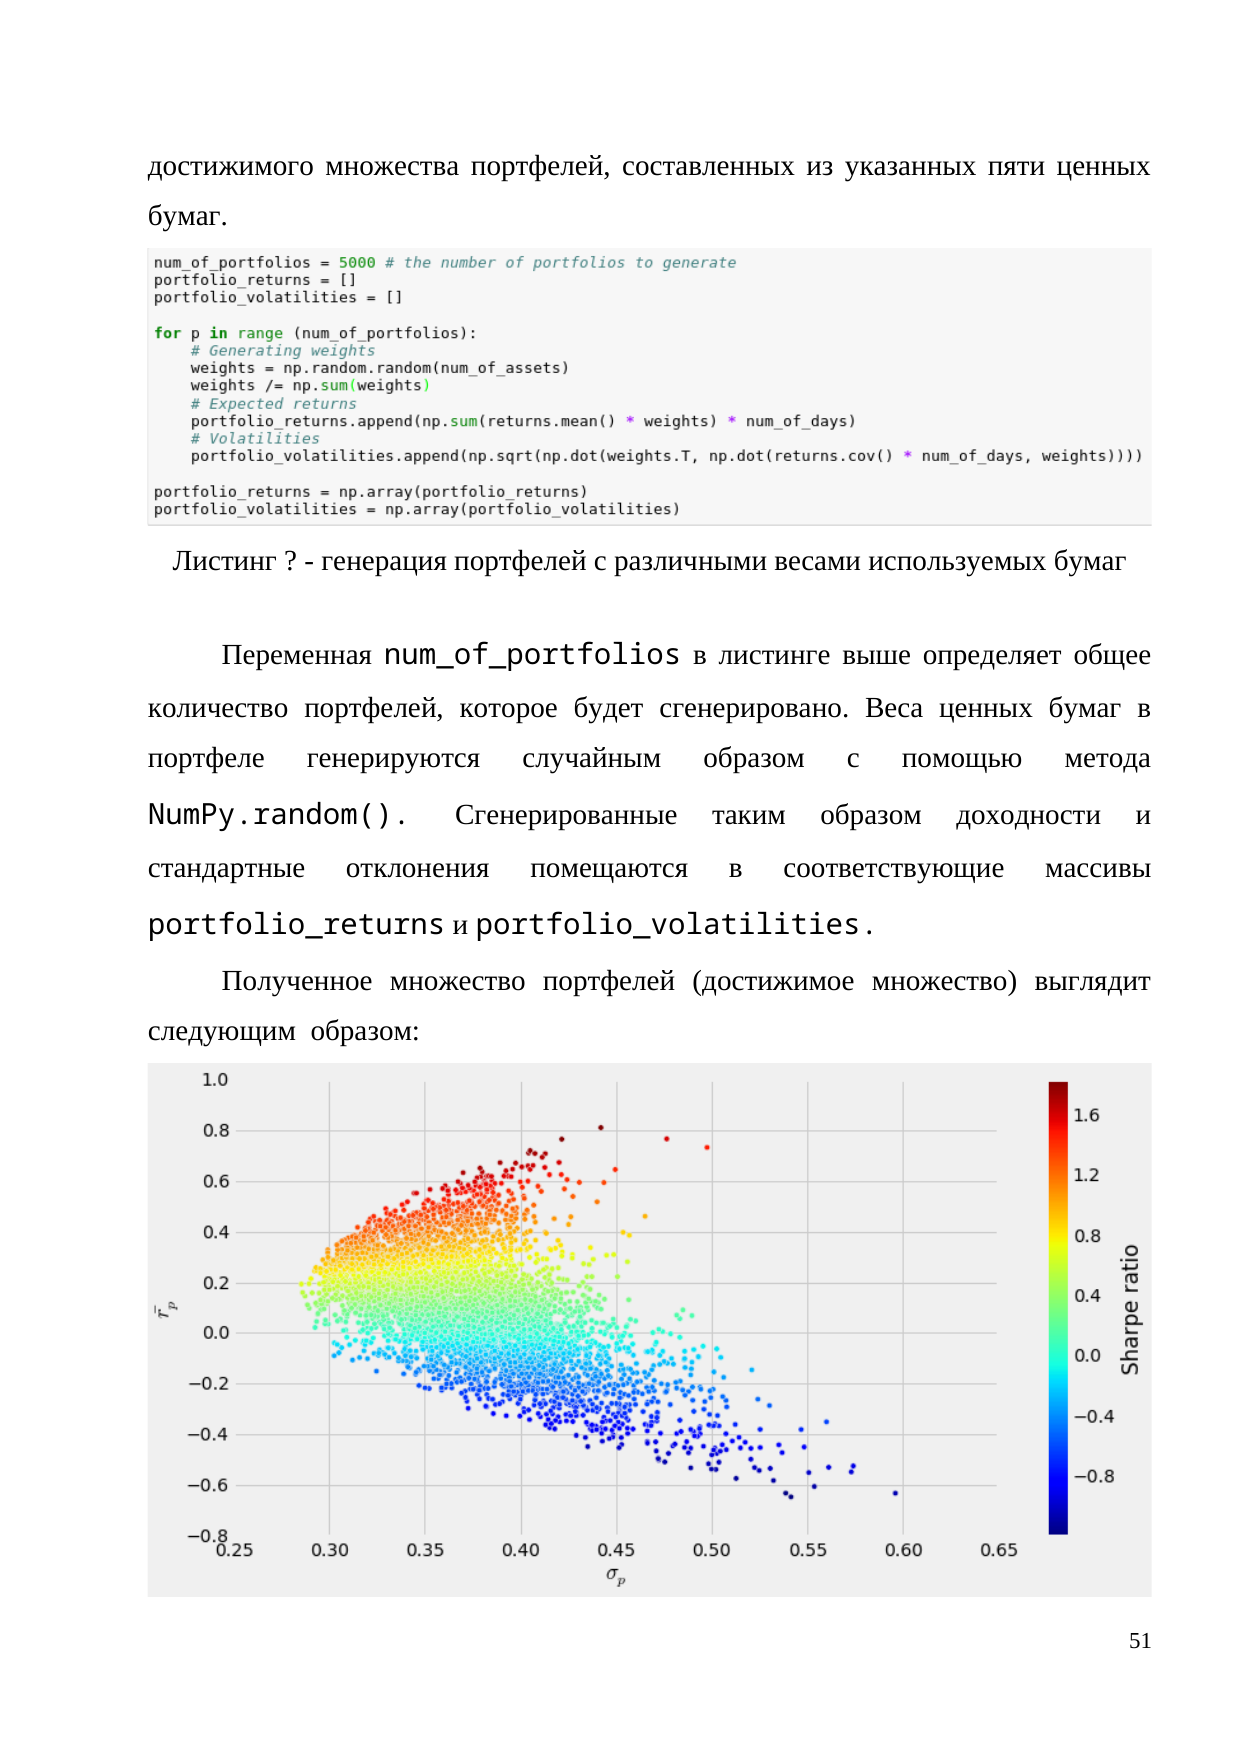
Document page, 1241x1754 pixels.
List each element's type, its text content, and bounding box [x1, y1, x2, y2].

text достижимого множества портфелей, составленных из указанных пяти ценных бумаг. [148, 148, 1152, 232]
picture [147, 1063, 1152, 1597]
text Полученное множество портфелей (достижимое множество) выглядит следующим образом: [148, 963, 1152, 1047]
text Переменная num_of_portfolios в листинге выше определяет общее количество портфелей, которое будет сгенерировано. Веса ценных бумаг в портфеле генерируются случайным образом с помощью метода NumPy.random(). Сгенерированные таким образом доходности и стандартные отклонения помещаются в соответствующие массивы portfolio_returns и portfolio_volatilities. [148, 633, 1152, 943]
text Листинг ? - генерация портфелей с различными весами используемых бумаг [148, 527, 1152, 577]
picture [147, 248, 1152, 527]
